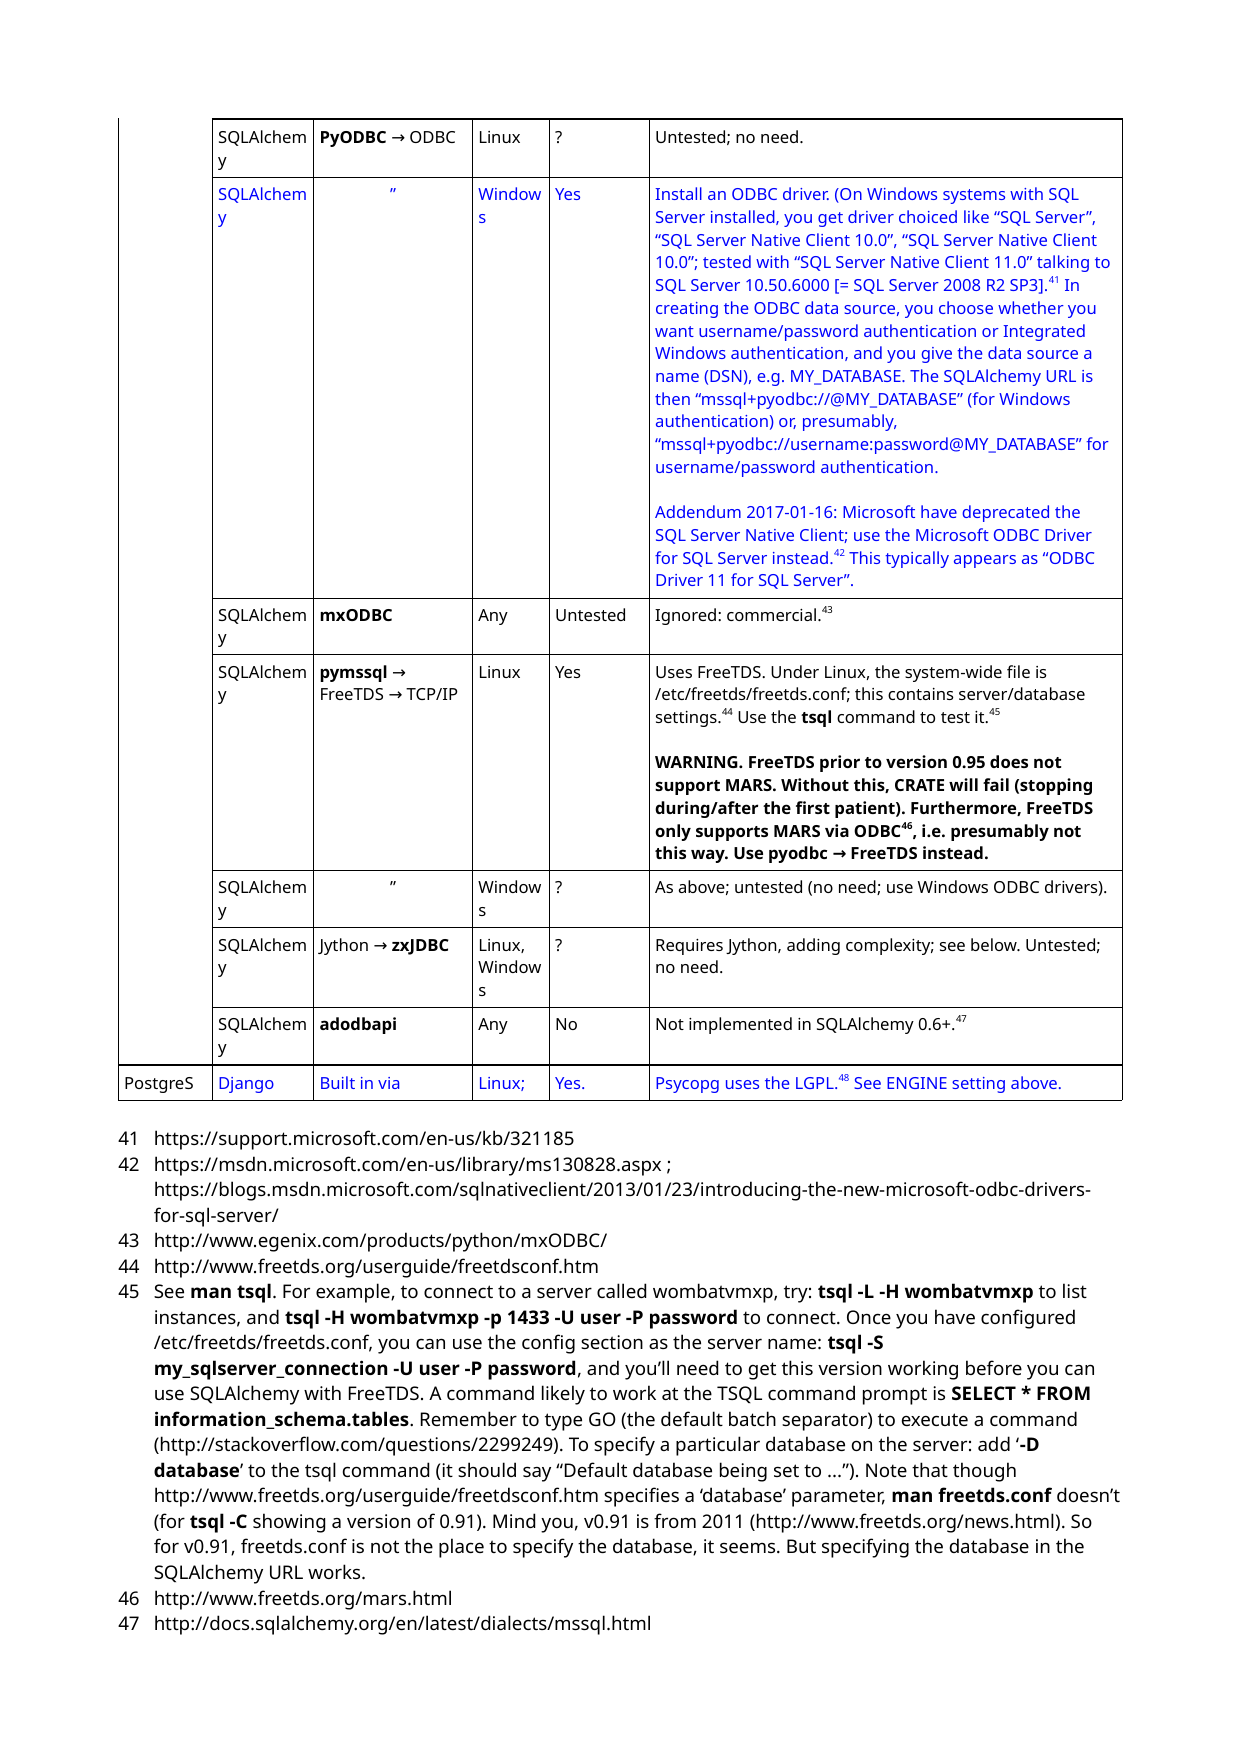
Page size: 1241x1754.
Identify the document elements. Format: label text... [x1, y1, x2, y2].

table_cell ? [550, 928, 649, 1007]
table_cell Linux [473, 655, 549, 870]
table_cell SQLAlchemy [213, 599, 313, 654]
table_cell Linux, Windows [473, 928, 549, 1007]
table_cell [119, 870, 212, 927]
table_cell Untested [550, 599, 649, 654]
table_cell SQLAlchemy [213, 178, 313, 597]
table_cell Any [473, 1008, 549, 1064]
table_cell pymssql → FreeTDS → TCP/IP [314, 655, 472, 870]
table_cell Jython → zxJDBC [314, 928, 472, 1007]
table_cell Windows [473, 871, 549, 927]
table_cell Windows [473, 178, 549, 597]
table_cell [119, 927, 212, 1007]
table_cell [119, 598, 212, 654]
table_cell Linux [473, 120, 549, 177]
table_cell Django [213, 1066, 313, 1100]
table_cell PyODBC → ODBC [314, 120, 472, 177]
table_cell ” [314, 871, 472, 927]
table_cell Ignored: commercial. [650, 599, 1122, 654]
table_cell [119, 1007, 212, 1064]
table_cell Uses FreeTDS. Under Linux, the system-wide file is /etc/freetds/freetds.conf; this contains server/database settings. Use the tsql command to test it. WARNING. FreeTDS prior to version 0.95 does not support MARS. Without this, CRATE will fail (stopping during/after the first patient). Furthermore, FreeTDS only supports MARS via ODBC, i.e. presumably not this way. Use pyodbc → FreeTDS instead. [650, 655, 1122, 870]
table_cell [119, 177, 212, 597]
table_cell Yes [550, 178, 649, 597]
table_cell Install an ODBC driver. (On Windows systems with SQL Server installed, you get driver choiced like “SQL Server”, “SQL Server Native Client 10.0”, “SQL Server Native Client 10.0”; tested with “SQL Server Native Client 11.0” talking to SQL Server 10.50.6000 [= SQL Server 2008 R2 SP3]. In creating the ODBC data source, you choose whether you want username/password authentication or Integrated Windows authentication, and you give the data source a name (DSN), e.g. MY_DATABASE. The SQLAlchemy URL is then “mssql+pyodbc://@MY_DATABASE” (for Windows authentication) or, presumably, “mssql+pyodbc://username:password@MY_DATABASE” for username/password authentication. Addendum 2017-01-16: Microsoft have deprecated the SQL Server Native Client; use the Microsoft ODBC Driver for SQL Server instead. This typically appears as “ODBC Driver 11 for SQL Server”. [650, 178, 1122, 597]
table_cell Yes. [550, 1066, 649, 1100]
table_cell Linux; [473, 1066, 549, 1100]
table_cell As above; untested (no need; use Windows ODBC drivers). [650, 871, 1122, 927]
table_cell Any [473, 599, 549, 654]
table_cell adodbapi [314, 1008, 472, 1064]
table_cell Not implemented in SQLAlchemy 0.6+. [650, 1008, 1122, 1064]
table_cell ? [550, 871, 649, 927]
table_cell Built in via [314, 1066, 472, 1100]
table_cell SQLAlchemy [213, 1008, 313, 1064]
table_cell mxODBC [314, 599, 472, 654]
table_cell Untested; no need. [650, 120, 1122, 177]
table_cell Yes [550, 655, 649, 870]
table_cell No [550, 1008, 649, 1064]
table_cell SQLAlchemy [213, 120, 313, 177]
table_cell ” [314, 178, 472, 597]
table_cell [119, 654, 212, 870]
table_cell SQLAlchemy [213, 871, 313, 927]
table_cell PostgreS [119, 1066, 212, 1100]
table_cell Requires Jython, adding complexity; see below. Untested; no need. [650, 928, 1122, 1007]
table_cell Psycopg uses the LGPL. See ENGINE setting above. [650, 1066, 1122, 1100]
table_cell [119, 118, 212, 177]
table_cell SQLAlchemy [213, 655, 313, 870]
table_cell ? [550, 120, 649, 177]
table_cell SQLAlchemy [213, 928, 313, 1007]
